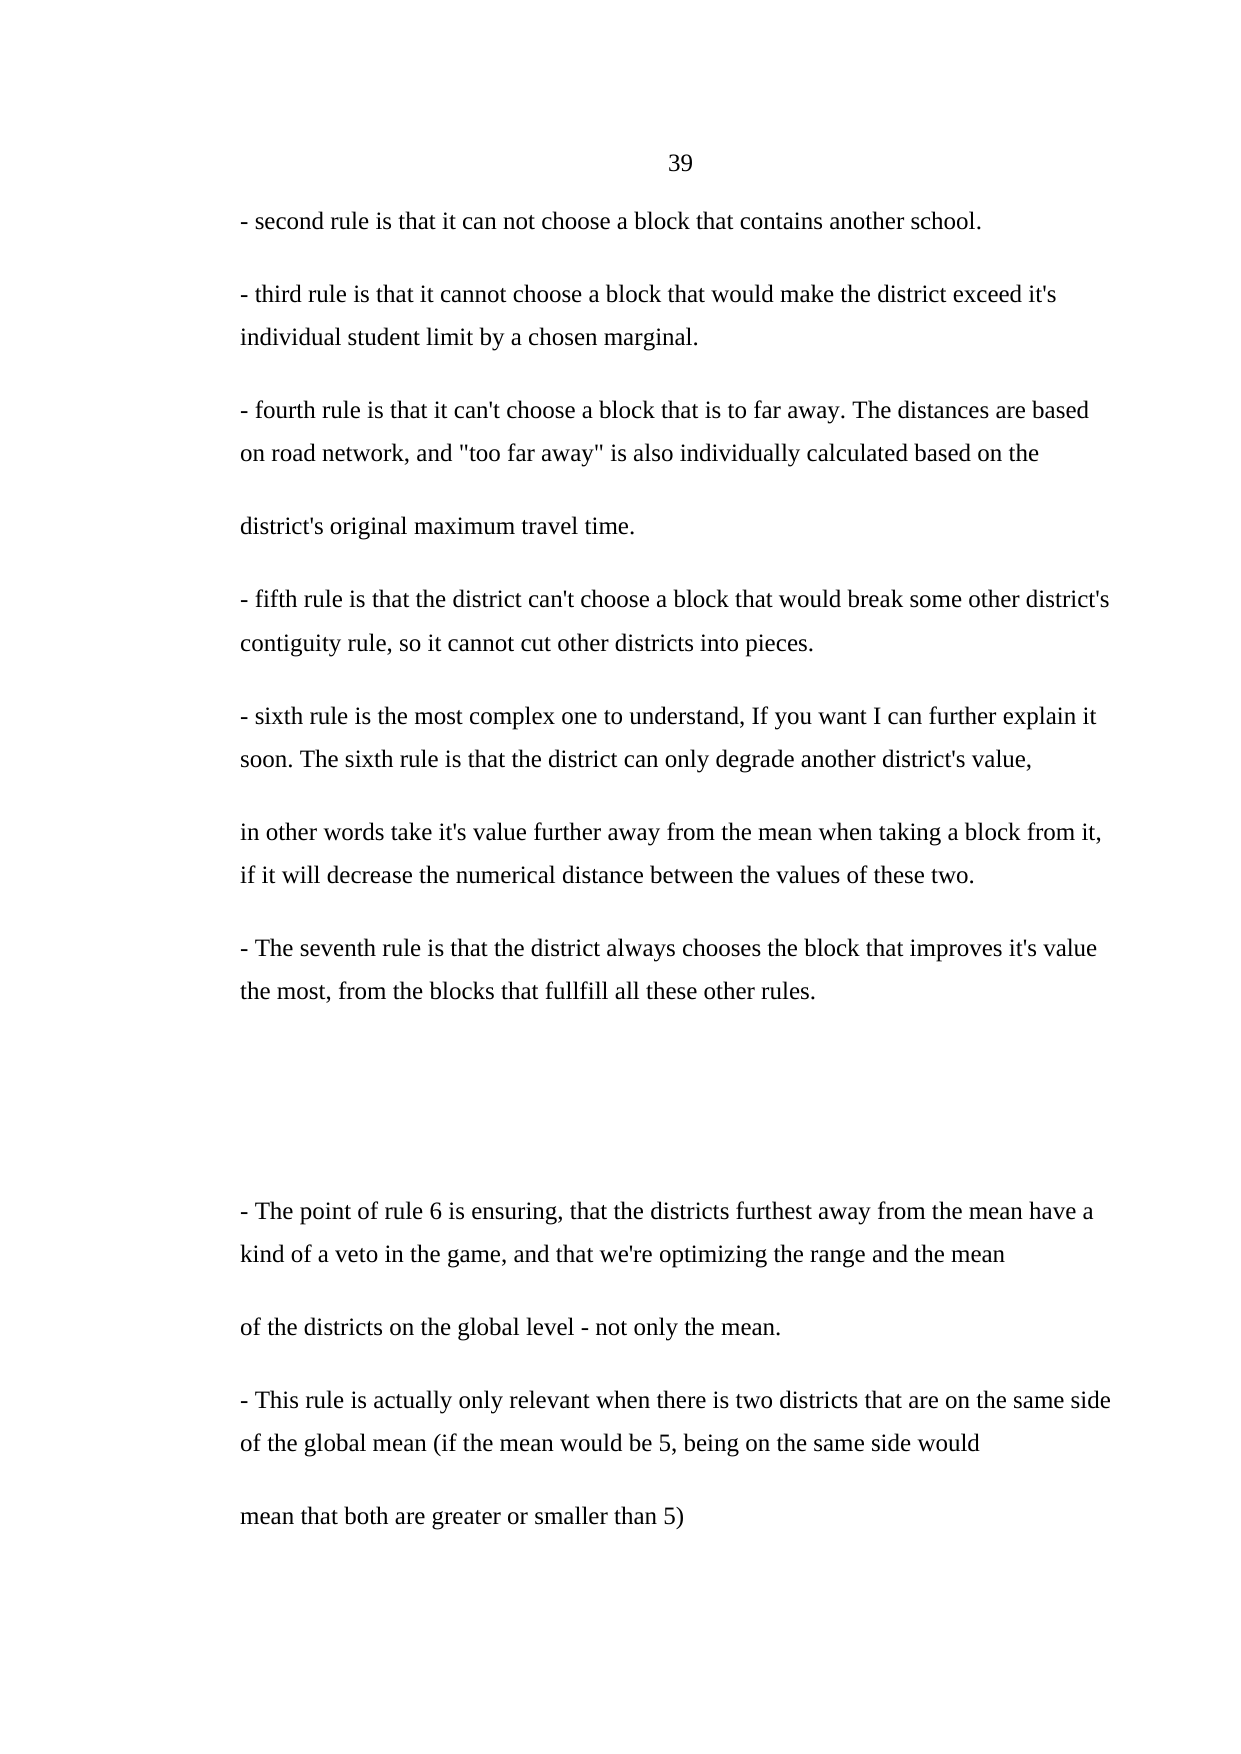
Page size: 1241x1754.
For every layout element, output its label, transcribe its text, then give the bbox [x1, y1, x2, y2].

text - third rule is that it cannot choose a block that would make the district exceed it's individual student limit by a chosen marginal. [240, 279, 1121, 351]
text - sixth rule is the most complex one to understand, If you want I can further explain it soon. The sixth rule is that the district can only degrade another district's value, [240, 701, 1121, 773]
text - fifth rule is that the district can't choose a block that would break some other district's contiguity rule, so it cannot cut other districts into pieces. [240, 584, 1121, 656]
text in other words take it's value further away from the mean when taking a block from it, if it will decrease the numerical distance between the values of these two. [240, 817, 1121, 889]
text - fourth rule is that it can't choose a block that is to far away. The distances are based on road network, and "too far away" is also individually calculated based on the [240, 395, 1121, 467]
text of the districts on the global level - not only the mean. [240, 1312, 1121, 1341]
text - second rule is that it can not choose a block that contains another school. [240, 206, 1121, 234]
text mean that both are greater or smaller than 5) [240, 1501, 1121, 1530]
text district's original maximum travel time. [240, 511, 1121, 540]
text - This rule is actually only relevant when there is two districts that are on the same side of the global mean (if the mean would be 5, being on the same side would [240, 1385, 1121, 1457]
text - The point of rule 6 is ensuring, that the districts furthest away from the mean have a kind of a veto in the game, and that we're optimizing the range and the mean [240, 1196, 1121, 1268]
text - The seventh rule is that the district always chooses the block that improves it's value the most, from the blocks that fullfill all these other rules. [240, 933, 1121, 1005]
